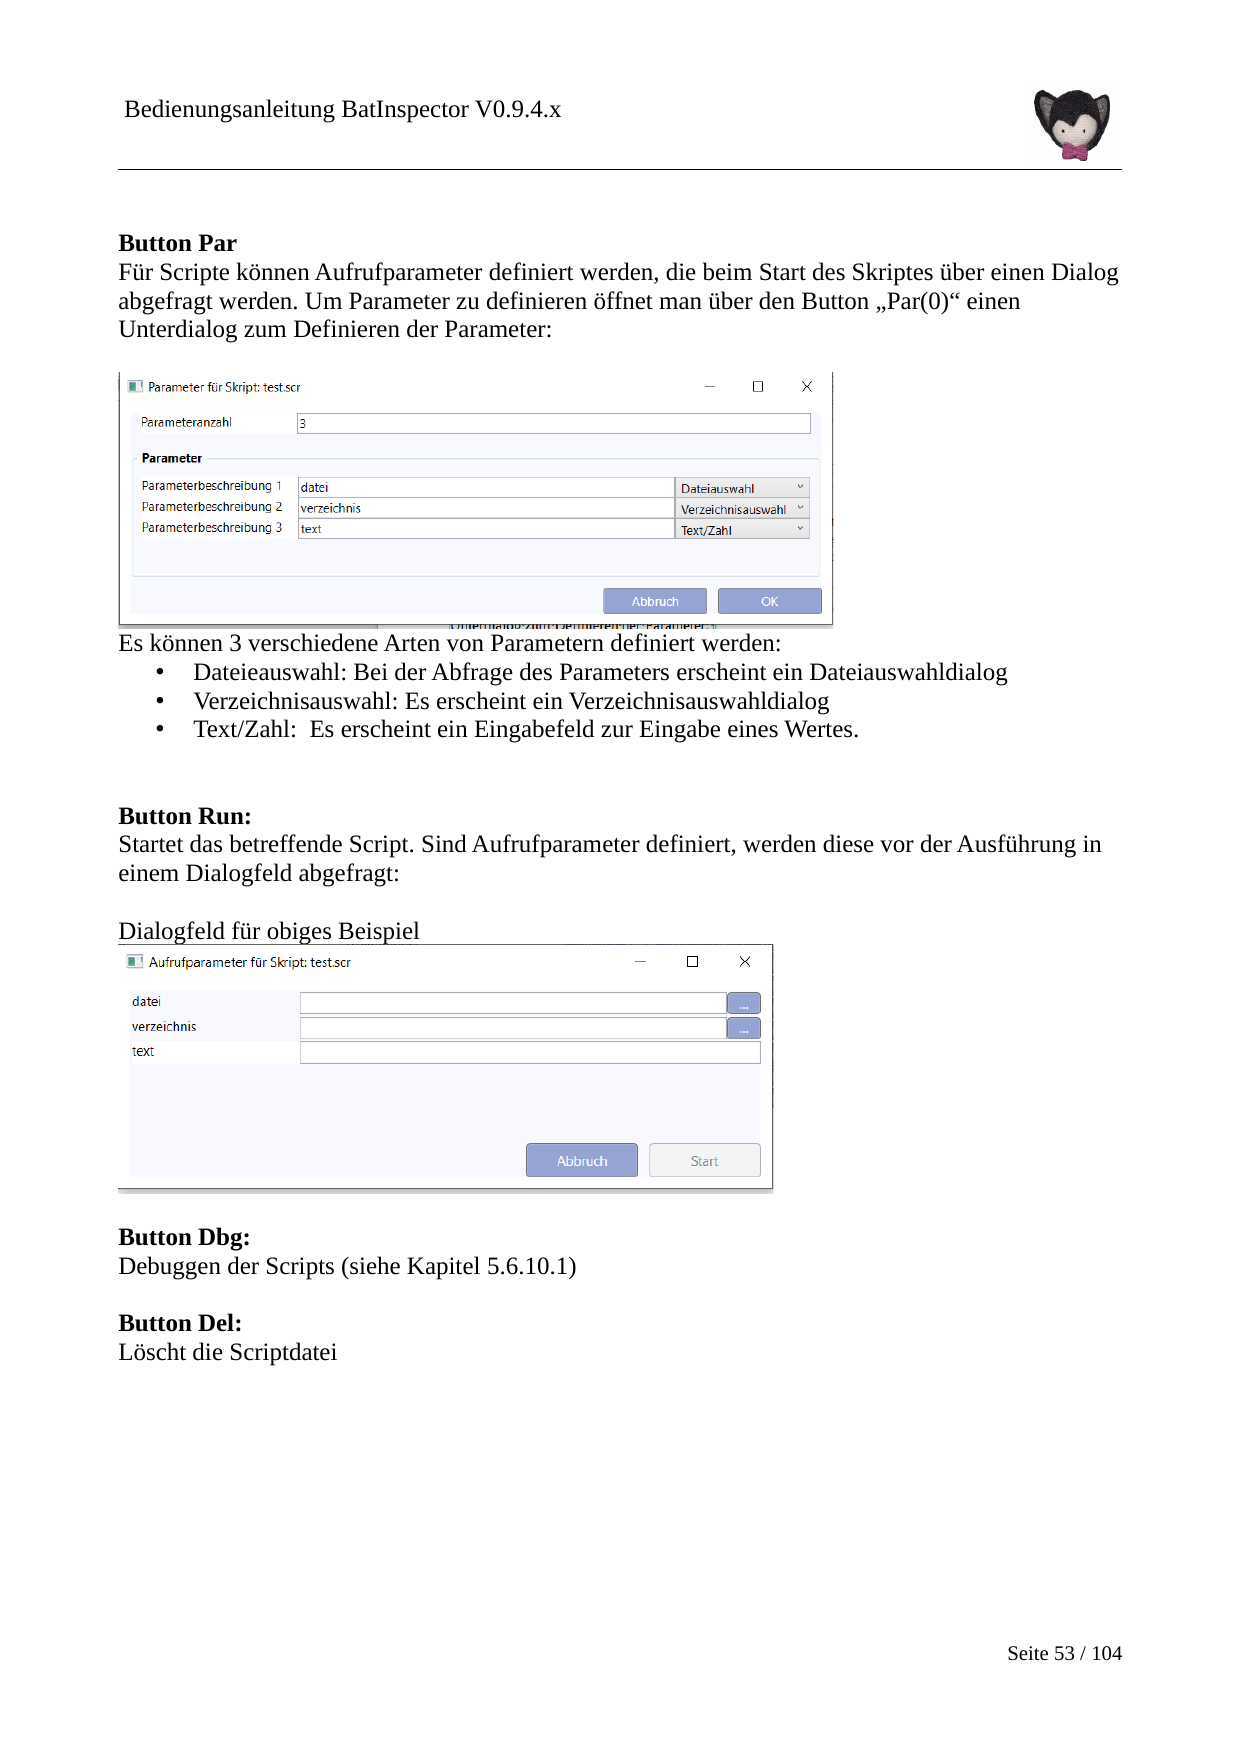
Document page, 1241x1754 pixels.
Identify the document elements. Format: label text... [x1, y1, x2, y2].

text Es können 3 verschiedene Arten von Parametern definiert werden: [118, 628, 1122, 657]
text Für Scripte können Aufrufparameter definiert werden, die beim Start des Skriptes über einen Dialog abgefragt werden. Um Parameter zu definieren öffnet man über den Button „Par(0)“ einen Unterdialog zum Definieren der Parameter: [118, 257, 1122, 343]
text Dialogfeld für obiges Beispiel [118, 916, 1122, 944]
text Button Par [118, 228, 1122, 257]
picture [1030, 80, 1119, 169]
text Startet das betreffende Script. Sind Aufrufparameter definiert, werden diese vor der Ausführung in einem Dialogfeld abgefragt: [118, 829, 1122, 916]
text Button Dbg: [118, 1222, 1122, 1251]
list Dateieauswahl: Bei der Abfrage des Parameters erscheint ein Dateiauswahldialog [156, 657, 1122, 686]
text Button Run: [118, 801, 1122, 829]
list Verzeichnisauswahl: Es erscheint ein Verzeichnisauswahldialog [156, 686, 1122, 714]
text Löscht die Scriptdatei [118, 1337, 1122, 1366]
list Text/Zahl: Es erscheint ein Eingabefeld zur Eingabe eines Wertes. [156, 714, 1122, 743]
picture [118, 944, 774, 1194]
text Debuggen der Scripts (siehe Kapitel 5.6.10.1) [118, 1251, 1122, 1280]
text Button Del: [118, 1308, 1122, 1337]
picture [118, 372, 834, 629]
